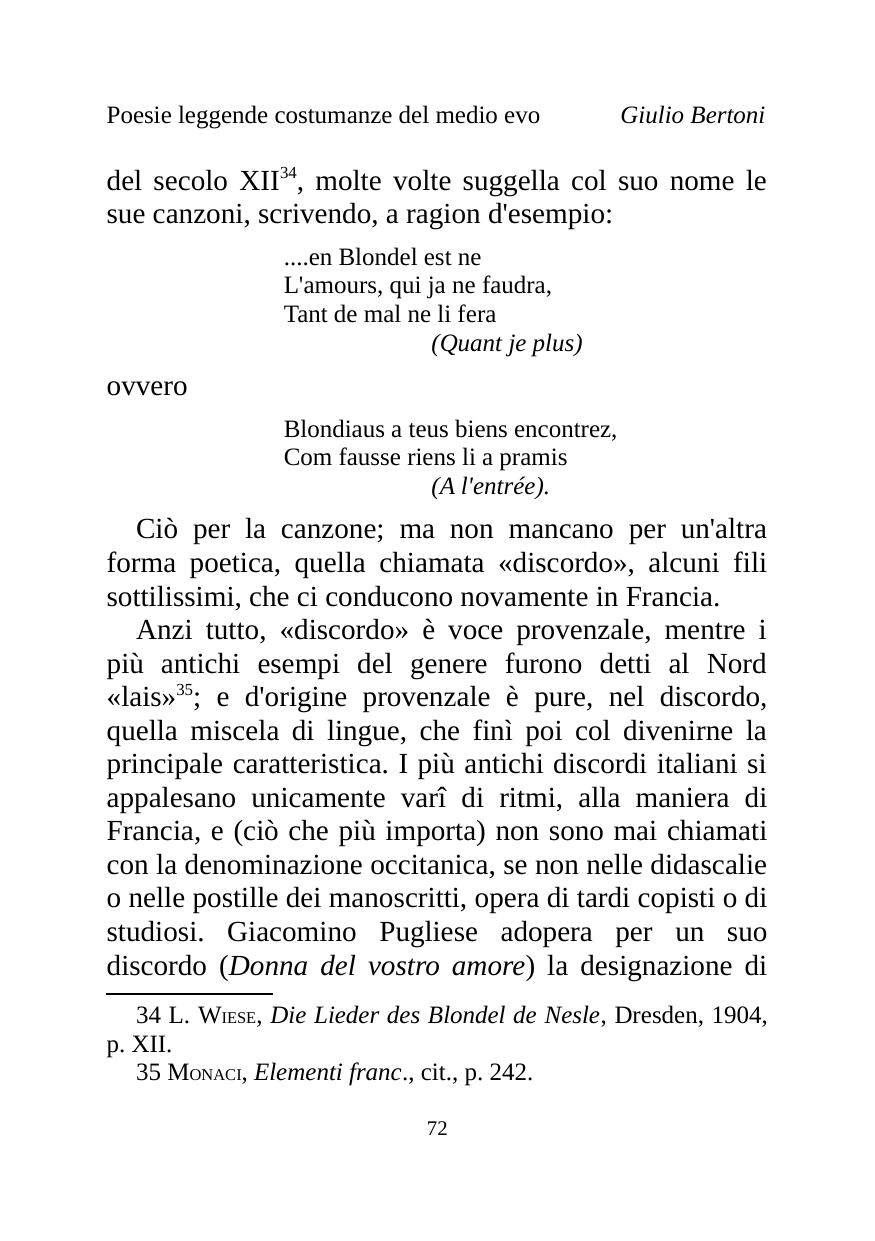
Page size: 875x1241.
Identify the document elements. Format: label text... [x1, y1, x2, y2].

text ovvero [106, 368, 768, 402]
text ....en Blondel est ne L'amours, qui ja ne faudra, Tant de mal ne li fera [283, 242, 768, 328]
text Anzi tutto, «discordo» è voce provenzale, mentre i più antichi esempi del genere furono detti al Nord «lais»; e d'origine provenzale è pure, nel discordo, quella miscela di lingue, che finì poi col divenirne la principale caratteristica. I più antichi discordi italiani si appalesano unicamente varî di ritmi, alla maniera di Francia, e (ciò che più importa) non sono mai chiamati con la denominazione occitanica, se non nelle didascalie o nelle postille dei manoscritti, opera di tardi copisti o di studiosi. Giacomino Pugliese adopera per un suo discordo (Donna del vostro amore) la designazione di [106, 612, 768, 981]
text del secolo XII, molte volte suggella col suo nome le sue canzoni, scrivendo, a ragion d'esempio: [106, 163, 768, 230]
text Blondiaus a teus biens encontrez, Com fausse riens li a pramis [283, 414, 768, 471]
text (A l'entrée). [431, 471, 768, 500]
text L. Wiese, Die Lieder des Blondel de Nesle, Dresden, 1904, p. XII. [106, 1000, 768, 1057]
text (Quant je plus) [431, 328, 768, 357]
text Monaci, Elementi franc., cit., p. 242. [106, 1057, 768, 1086]
text Ciò per la canzone; ma non mancano per un'altra forma poetica, quella chiamata «discordo», alcuni fili sottilissimi, che ci conducono novamente in Francia. [106, 512, 768, 612]
